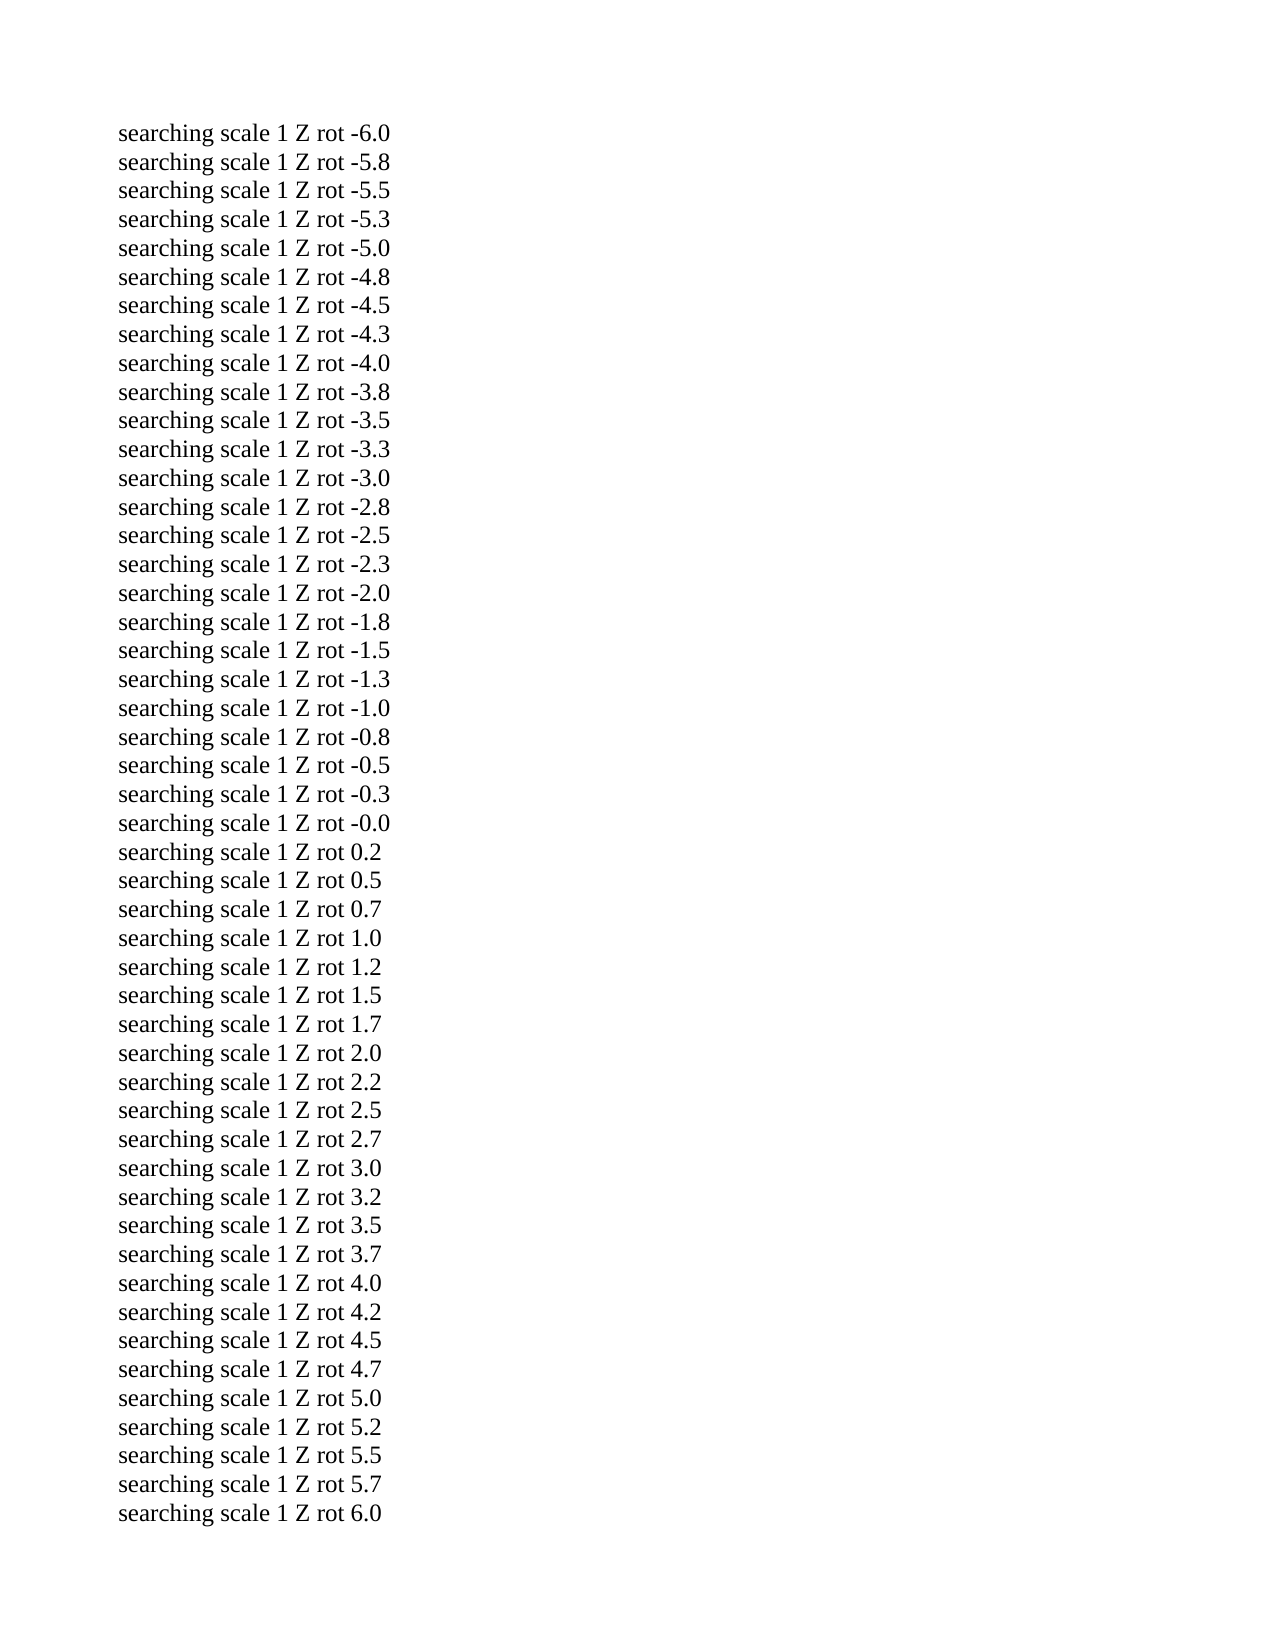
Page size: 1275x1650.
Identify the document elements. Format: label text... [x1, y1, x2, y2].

text searching scale 1 Z rot -1.8 [118, 607, 1157, 636]
text searching scale 1 Z rot -4.3 [118, 319, 1157, 348]
text searching scale 1 Z rot -5.3 [118, 204, 1157, 233]
text searching scale 1 Z rot -0.0 [118, 808, 1157, 837]
text searching scale 1 Z rot -5.5 [118, 176, 1157, 204]
text searching scale 1 Z rot 2.5 [118, 1096, 1157, 1124]
text searching scale 1 Z rot -1.0 [118, 693, 1157, 722]
text searching scale 1 Z rot 1.2 [118, 952, 1157, 981]
text searching scale 1 Z rot -2.0 [118, 578, 1157, 607]
text searching scale 1 Z rot 3.2 [118, 1182, 1157, 1211]
text searching scale 1 Z rot -2.8 [118, 492, 1157, 521]
text searching scale 1 Z rot 4.2 [118, 1297, 1157, 1326]
text searching scale 1 Z rot -3.8 [118, 377, 1157, 406]
text searching scale 1 Z rot 4.0 [118, 1268, 1157, 1297]
text searching scale 1 Z rot 2.2 [118, 1067, 1157, 1096]
text searching scale 1 Z rot -0.5 [118, 751, 1157, 779]
text searching scale 1 Z rot -4.0 [118, 348, 1157, 377]
text searching scale 1 Z rot -2.5 [118, 521, 1157, 549]
text searching scale 1 Z rot 1.5 [118, 981, 1157, 1009]
text searching scale 1 Z rot 2.0 [118, 1038, 1157, 1067]
text searching scale 1 Z rot 3.5 [118, 1211, 1157, 1239]
text searching scale 1 Z rot 6.0 [118, 1498, 1157, 1527]
text searching scale 1 Z rot 1.7 [118, 1009, 1157, 1038]
text searching scale 1 Z rot 0.2 [118, 837, 1157, 866]
text searching scale 1 Z rot -3.5 [118, 406, 1157, 434]
text searching scale 1 Z rot -3.0 [118, 463, 1157, 492]
text searching scale 1 Z rot -6.0 [118, 118, 1157, 147]
text searching scale 1 Z rot -5.8 [118, 147, 1157, 176]
text searching scale 1 Z rot -4.5 [118, 291, 1157, 319]
text searching scale 1 Z rot 3.0 [118, 1153, 1157, 1182]
text searching scale 1 Z rot -3.3 [118, 434, 1157, 463]
text searching scale 1 Z rot -0.8 [118, 722, 1157, 751]
text searching scale 1 Z rot -1.3 [118, 664, 1157, 693]
text searching scale 1 Z rot 0.5 [118, 866, 1157, 894]
text searching scale 1 Z rot 4.5 [118, 1326, 1157, 1354]
text searching scale 1 Z rot -0.3 [118, 779, 1157, 808]
text searching scale 1 Z rot 2.7 [118, 1124, 1157, 1153]
text searching scale 1 Z rot -5.0 [118, 233, 1157, 262]
text searching scale 1 Z rot 4.7 [118, 1354, 1157, 1383]
text searching scale 1 Z rot 0.7 [118, 894, 1157, 923]
text searching scale 1 Z rot 5.0 [118, 1383, 1157, 1412]
text searching scale 1 Z rot -4.8 [118, 262, 1157, 291]
text searching scale 1 Z rot 3.7 [118, 1239, 1157, 1268]
text searching scale 1 Z rot 5.5 [118, 1441, 1157, 1469]
text searching scale 1 Z rot 5.7 [118, 1469, 1157, 1498]
text searching scale 1 Z rot -1.5 [118, 636, 1157, 664]
text searching scale 1 Z rot 5.2 [118, 1412, 1157, 1441]
text searching scale 1 Z rot 1.0 [118, 923, 1157, 952]
text searching scale 1 Z rot -2.3 [118, 549, 1157, 578]
